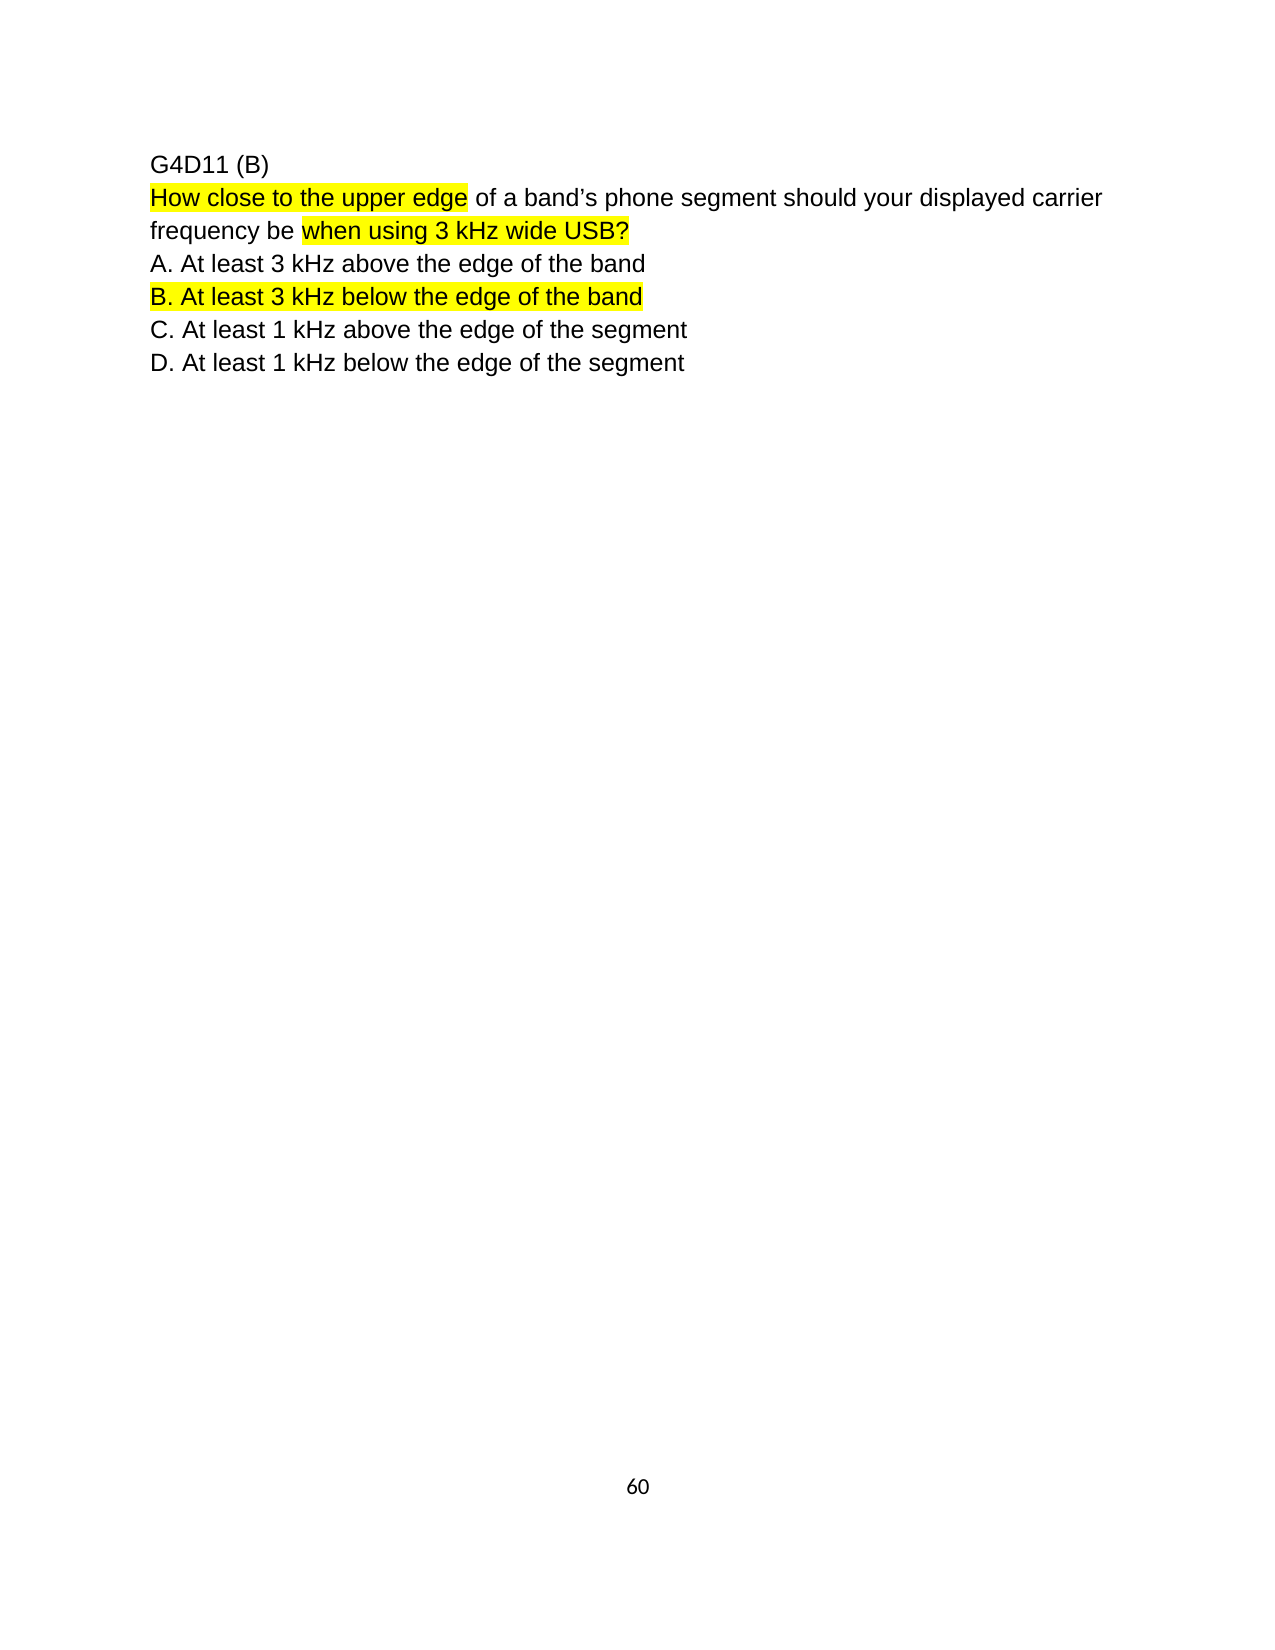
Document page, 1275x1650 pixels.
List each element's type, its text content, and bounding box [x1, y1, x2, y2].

text G4D11 (B) How close to the upper edge of a band’s phone segment should your displayed carrier frequency be when using 3 kHz wide USB? A. At least 3 kHz above the edge of the band B. At least 3 kHz below the edge of the band C. At least 1 kHz above the edge of the segment D. At least 1 kHz below the edge of the segment [150, 150, 1125, 377]
